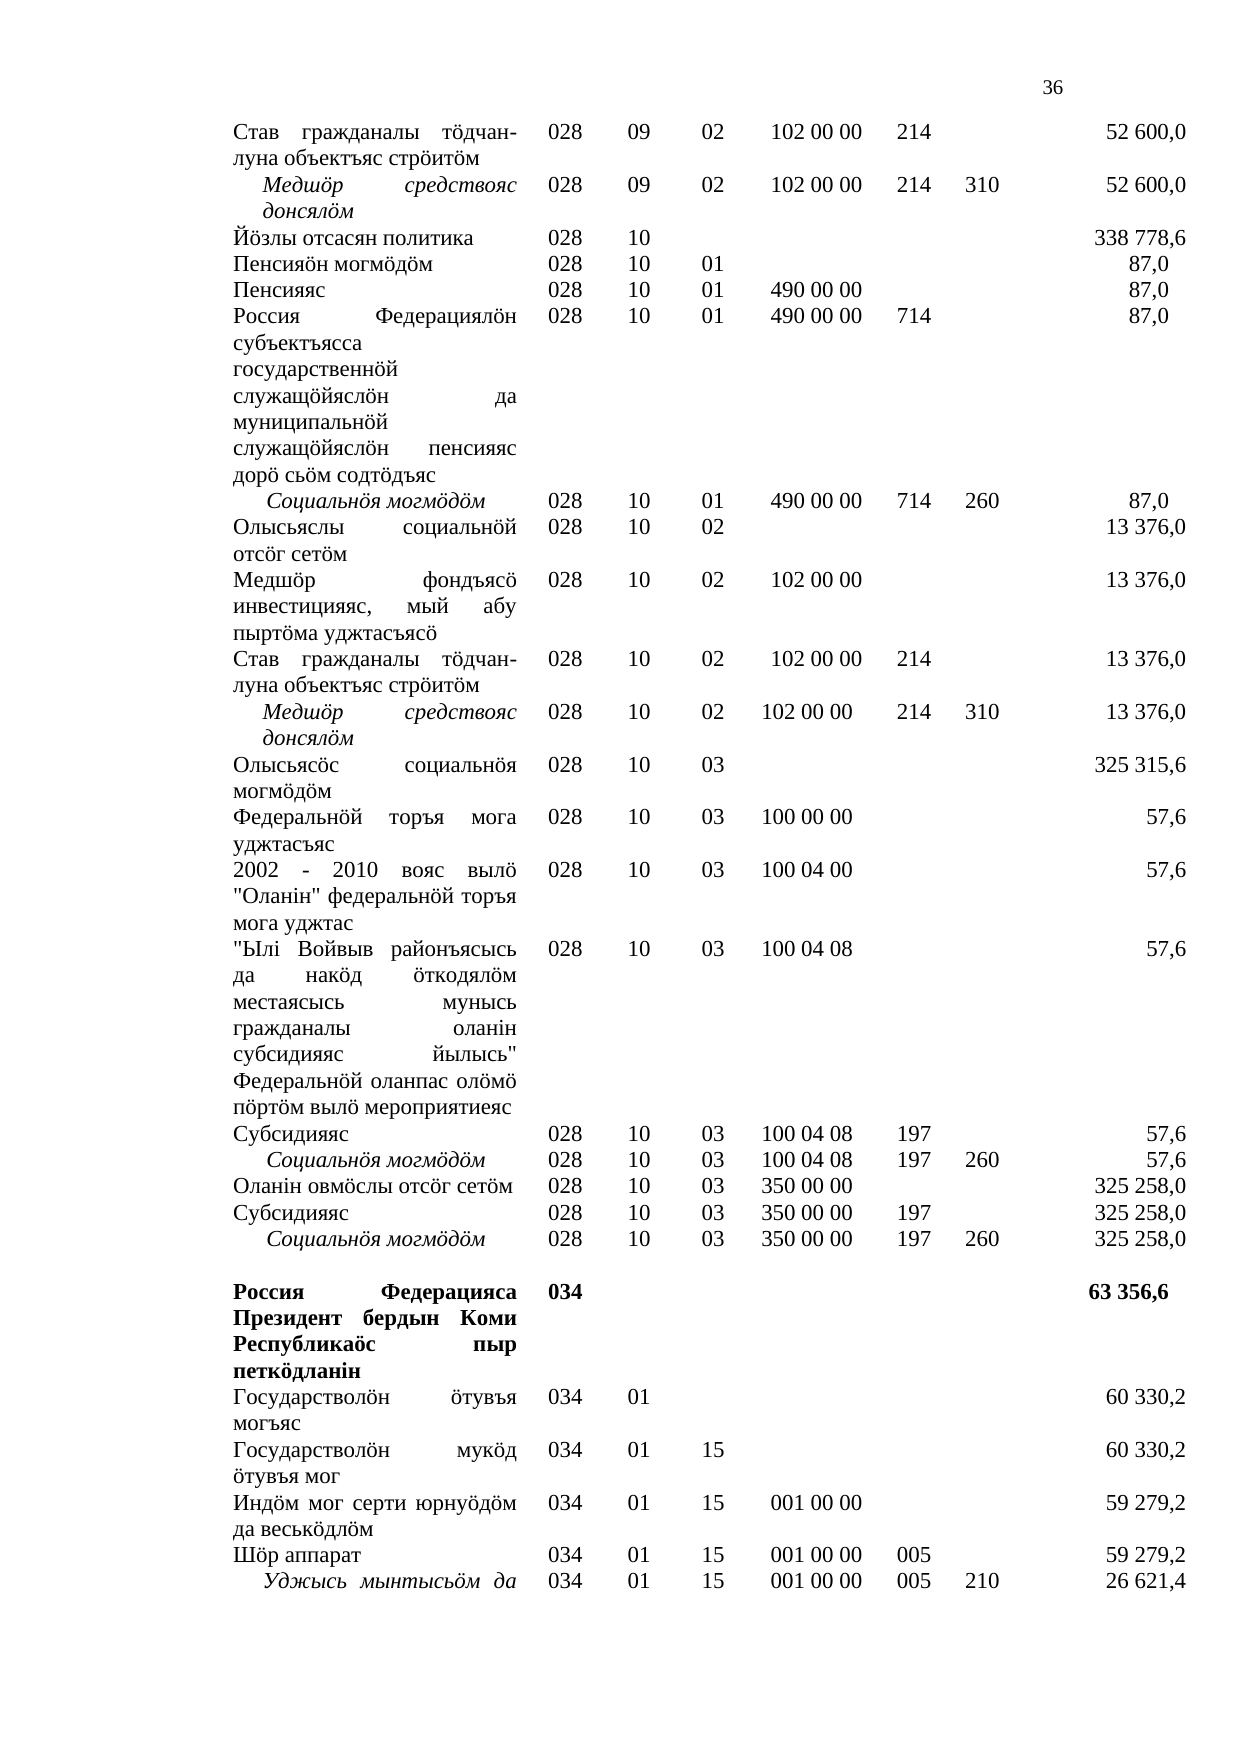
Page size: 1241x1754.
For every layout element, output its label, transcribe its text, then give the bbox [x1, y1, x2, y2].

table_cell [945, 514, 1019, 566]
table_cell 005 [883, 1541, 945, 1568]
table_cell 01 [602, 1436, 676, 1488]
table_cell 10 [602, 803, 676, 856]
table_cell [1197, 1172, 1240, 1199]
table_cell 034 [528, 1489, 602, 1541]
table_cell 034 [528, 1278, 602, 1383]
table_cell 028 [528, 250, 602, 276]
table_cell 15 [676, 1436, 750, 1488]
table_cell 001 00 00 [750, 1489, 882, 1541]
table_cell [945, 1436, 1019, 1488]
table_cell 028 [528, 1120, 602, 1146]
table_cell 01 [676, 276, 750, 303]
table_cell Медшöр средствояс донсялöм [222, 698, 528, 751]
table_cell 028 [528, 1172, 602, 1199]
table_cell [945, 1383, 1019, 1436]
table_cell 03 [676, 1146, 750, 1172]
table_cell [1197, 171, 1240, 223]
table_cell 87,0 [1019, 303, 1197, 487]
table_cell [945, 1278, 1019, 1383]
table_cell [883, 250, 945, 276]
table_cell Олысьясöс социальнöя могмöдöм [222, 751, 528, 803]
table_cell 102 00 00 [750, 171, 882, 223]
table_cell 10 [602, 935, 676, 1119]
table_cell 210 [945, 1568, 1019, 1594]
table_cell [1197, 935, 1240, 1119]
table_cell 10 [602, 303, 676, 487]
table_cell Индöм мог серти юрнуöдöм да веськöдлöм [222, 1489, 528, 1541]
table_cell [945, 118, 1019, 171]
table_cell Социальнöя могмöдöм [222, 1146, 528, 1172]
table_cell [750, 1278, 882, 1383]
table_cell [1197, 514, 1240, 566]
table_cell 57,6 [1019, 1120, 1197, 1146]
table_cell 490 00 00 [750, 487, 882, 513]
table_cell 028 [528, 118, 602, 171]
table_cell [945, 935, 1019, 1119]
table_cell 100 04 08 [750, 1120, 882, 1146]
table_cell 02 [676, 566, 750, 645]
table_cell [945, 303, 1019, 487]
table_cell 028 [528, 1225, 602, 1251]
table_cell 15 [676, 1489, 750, 1541]
table_cell 10 [602, 751, 676, 803]
table_cell 028 [528, 856, 602, 935]
table_cell 214 [883, 698, 945, 751]
table_cell [676, 1278, 750, 1383]
table_cell 03 [676, 751, 750, 803]
table_cell [945, 1120, 1019, 1146]
table_cell 09 [602, 171, 676, 223]
table_cell 60 330,2 [1019, 1383, 1197, 1436]
table_cell [1197, 1489, 1240, 1541]
table_cell 028 [528, 487, 602, 513]
table_cell [1197, 1383, 1240, 1436]
table_cell Шöр аппарат [222, 1541, 528, 1568]
table_cell [750, 250, 882, 276]
table_cell 10 [602, 487, 676, 513]
table_cell 028 [528, 935, 602, 1119]
table_cell [883, 1383, 945, 1436]
table_cell [528, 1251, 602, 1278]
table_cell 325 258,0 [1019, 1172, 1197, 1199]
table_cell [602, 1278, 676, 1383]
table_cell 10 [602, 276, 676, 303]
table_cell [945, 1251, 1019, 1278]
table_cell 197 [883, 1120, 945, 1146]
table_cell [750, 224, 882, 250]
table_cell 100 00 00 [750, 803, 882, 856]
table_cell 028 [528, 645, 602, 698]
table_cell Йöзлы отсасян политика [222, 224, 528, 250]
table_cell 260 [945, 1146, 1019, 1172]
table_cell [883, 856, 945, 935]
table_cell [1197, 1225, 1240, 1251]
table_cell 87,0 [1019, 250, 1197, 276]
table_cell [1197, 118, 1240, 171]
table_cell 57,6 [1019, 1146, 1197, 1172]
table_cell 60 330,2 [1019, 1436, 1197, 1488]
table_cell 15 [676, 1541, 750, 1568]
table_cell Став гражданалы тöдчан­луна объектъяс стрöитöм [222, 118, 528, 171]
table_cell 028 [528, 1146, 602, 1172]
table_cell 02 [676, 645, 750, 698]
table_cell [750, 1383, 882, 1436]
table_cell Став гражданалы тöдчан­луна объектъяс стрöитöм [222, 645, 528, 698]
table_cell 59 279,2 [1019, 1489, 1197, 1541]
table_cell 03 [676, 856, 750, 935]
table_cell 57,6 [1019, 856, 1197, 935]
table_cell 214 [883, 118, 945, 171]
table_cell 197 [883, 1199, 945, 1225]
table_cell 10 [602, 566, 676, 645]
table_cell 02 [676, 698, 750, 751]
table_cell 338 778,6 [1019, 224, 1197, 250]
table_cell 260 [945, 487, 1019, 513]
table_cell [1197, 1278, 1240, 1383]
table_cell Субсидияяс [222, 1120, 528, 1146]
table_cell Олысьяслы социальнöй отсöг сетöм [222, 514, 528, 566]
table_cell 034 [528, 1541, 602, 1568]
table_cell 197 [883, 1225, 945, 1251]
table_cell 10 [602, 856, 676, 935]
table_cell Медшöр фондъясö инвестицияяс, мый абу пыртöма уджтасъясö [222, 566, 528, 645]
table_cell 325 315,6 [1019, 751, 1197, 803]
table_cell 03 [676, 1172, 750, 1199]
table_cell Социальнöя могмöдöм [222, 1225, 528, 1251]
table_cell 028 [528, 566, 602, 645]
table_cell [945, 803, 1019, 856]
table_cell 2002 - 2010 вояс вылö "Оланiн" федеральнöй торъя мога уджтас [222, 856, 528, 935]
table_cell 490 00 00 [750, 303, 882, 487]
table_cell Медшöр средствояс донсялöм [222, 171, 528, 223]
table_cell 02 [676, 514, 750, 566]
table_cell Пенсияöн могмöдöм [222, 250, 528, 276]
table_cell [1197, 1251, 1240, 1278]
table_cell [676, 224, 750, 250]
table_cell 260 [945, 1225, 1019, 1251]
table_cell [945, 224, 1019, 250]
table_cell 01 [602, 1541, 676, 1568]
table_cell 005 [883, 1568, 945, 1594]
table_cell 52 600,0 [1019, 118, 1197, 171]
table_cell 63 356,6 [1019, 1278, 1197, 1383]
table_cell [945, 250, 1019, 276]
table_cell [1197, 487, 1240, 513]
table_cell 028 [528, 171, 602, 223]
table_cell [1197, 250, 1240, 276]
table_cell 02 [676, 171, 750, 223]
table_cell 714 [883, 487, 945, 513]
table_cell 100 04 00 [750, 856, 882, 935]
table_cell [1197, 1541, 1240, 1568]
table_cell 350 00 00 [750, 1225, 882, 1251]
table_cell [1197, 276, 1240, 303]
table_cell 13 376,0 [1019, 645, 1197, 698]
table_cell [1197, 1199, 1240, 1225]
table_cell 350 00 00 [750, 1199, 882, 1225]
table_cell "Ылi Войвыв районъясысь да накöд öткодялöм местаясысь мунысь гражданалы оланiн субсидияяс йылысь" Федеральнöй оланпас олöмö пöртöм вылö мероприятиеяс [222, 935, 528, 1119]
table_cell [602, 1251, 676, 1278]
table_cell 26 621,4 [1019, 1568, 1197, 1594]
table_cell [750, 751, 882, 803]
table_cell [883, 1278, 945, 1383]
table_cell 310 [945, 698, 1019, 751]
table_cell 13 376,0 [1019, 566, 1197, 645]
table_cell Субсидияяс [222, 1199, 528, 1225]
table_cell Социальнöя могмöдöм [222, 487, 528, 513]
table_cell 490 00 00 [750, 276, 882, 303]
table_cell 09 [602, 118, 676, 171]
table_cell [945, 751, 1019, 803]
table_cell [945, 856, 1019, 935]
table_cell 214 [883, 645, 945, 698]
table_cell Оланiн овмöслы отсöг сетöм [222, 1172, 528, 1199]
table_cell 15 [676, 1568, 750, 1594]
table_cell [883, 935, 945, 1119]
table_cell 01 [676, 303, 750, 487]
table_cell [945, 645, 1019, 698]
table_cell [1197, 566, 1240, 645]
table_cell [1019, 1251, 1197, 1278]
table_cell [750, 1436, 882, 1488]
table_cell 01 [676, 487, 750, 513]
table_cell 028 [528, 514, 602, 566]
table_cell [1197, 856, 1240, 935]
table_cell 10 [602, 698, 676, 751]
table_cell [883, 1251, 945, 1278]
table_cell 10 [602, 1120, 676, 1146]
table_cell 01 [602, 1489, 676, 1541]
table_cell 028 [528, 276, 602, 303]
table_cell [1197, 751, 1240, 803]
table_cell Государстволöн öтувъя могъяс [222, 1383, 528, 1436]
table_cell [883, 1489, 945, 1541]
table_cell 028 [528, 751, 602, 803]
table_cell 13 376,0 [1019, 514, 1197, 566]
table_cell [1197, 1120, 1240, 1146]
table_cell 01 [602, 1568, 676, 1594]
table_cell 52 600,0 [1019, 171, 1197, 223]
table_cell Россия Федерацияса Президент бердын Коми Республикаöс пыр петкöдланiн [222, 1278, 528, 1383]
table_cell 10 [602, 514, 676, 566]
table_cell Россия Федерациялöн субъектъясса государственнöй служащöйяслöн да муниципальнöй служащöйяслöн пенсияяс дорö сьöм сод­тöдъяс [222, 303, 528, 487]
table_cell 59 279,2 [1019, 1541, 1197, 1568]
table_cell 10 [602, 250, 676, 276]
table_cell Уджысь мынтысьöм да [222, 1568, 528, 1594]
table_cell 034 [528, 1383, 602, 1436]
table_cell [945, 276, 1019, 303]
table_cell [1197, 224, 1240, 250]
table_cell 01 [676, 250, 750, 276]
table_cell [945, 566, 1019, 645]
table_cell 034 [528, 1568, 602, 1594]
table_cell 87,0 [1019, 276, 1197, 303]
table_cell 214 [883, 171, 945, 223]
table_cell [1197, 1436, 1240, 1488]
table_cell [676, 1383, 750, 1436]
table_cell 028 [528, 224, 602, 250]
table_cell 325 258,0 [1019, 1225, 1197, 1251]
table_cell 10 [602, 224, 676, 250]
table_cell Государстволöн мукöд öтувъя мог [222, 1436, 528, 1488]
table_cell 028 [528, 803, 602, 856]
table_cell 028 [528, 303, 602, 487]
table_cell 028 [528, 1199, 602, 1225]
table_cell [945, 1489, 1019, 1541]
table_cell 102 00 00 [750, 645, 882, 698]
table_cell 714 [883, 303, 945, 487]
table_cell 87,0 [1019, 487, 1197, 513]
table_cell 028 [528, 698, 602, 751]
table_cell [883, 751, 945, 803]
table_cell [1197, 645, 1240, 698]
table_cell 310 [945, 171, 1019, 223]
table_cell 10 [602, 645, 676, 698]
table_cell 57,6 [1019, 803, 1197, 856]
table_cell [750, 514, 882, 566]
table_cell [883, 1436, 945, 1488]
table_cell 034 [528, 1436, 602, 1488]
table_cell [676, 1251, 750, 1278]
table_cell 100 04 08 [750, 935, 882, 1119]
table_cell [945, 1541, 1019, 1568]
table_cell 102 00 00 [750, 566, 882, 645]
table_cell 03 [676, 803, 750, 856]
table_cell 102 00 00 [750, 698, 882, 751]
table_cell 03 [676, 1225, 750, 1251]
table_cell 03 [676, 1199, 750, 1225]
table_cell 001 00 00 [750, 1568, 882, 1594]
table_cell [945, 1172, 1019, 1199]
table_cell [1197, 803, 1240, 856]
table_cell [945, 1199, 1019, 1225]
table_cell 10 [602, 1199, 676, 1225]
table_cell [883, 566, 945, 645]
table_cell 02 [676, 118, 750, 171]
table_cell [883, 1172, 945, 1199]
table_cell Федеральнöй торъя мога уджтасъяс [222, 803, 528, 856]
table_cell 001 00 00 [750, 1541, 882, 1568]
table_cell Пенсияяс [222, 276, 528, 303]
table_cell 57,6 [1019, 935, 1197, 1119]
table_cell [883, 276, 945, 303]
table_cell 10 [602, 1225, 676, 1251]
table_cell 01 [602, 1383, 676, 1436]
table_cell [1197, 303, 1240, 487]
table_cell [883, 803, 945, 856]
table_cell 03 [676, 1120, 750, 1146]
table_cell [883, 224, 945, 250]
table_cell [222, 1251, 528, 1278]
table_cell [750, 1251, 882, 1278]
table_cell [1197, 1568, 1240, 1594]
table_cell 10 [602, 1172, 676, 1199]
table_cell 100 04 08 [750, 1146, 882, 1172]
table_cell 325 258,0 [1019, 1199, 1197, 1225]
table_cell 197 [883, 1146, 945, 1172]
table_cell 10 [602, 1146, 676, 1172]
table_cell 13 376,0 [1019, 698, 1197, 751]
table_cell 102 00 00 [750, 118, 882, 171]
table_cell [1197, 1146, 1240, 1172]
table_cell 350 00 00 [750, 1172, 882, 1199]
table_cell [883, 514, 945, 566]
table_cell [1197, 698, 1240, 751]
table_cell 03 [676, 935, 750, 1119]
